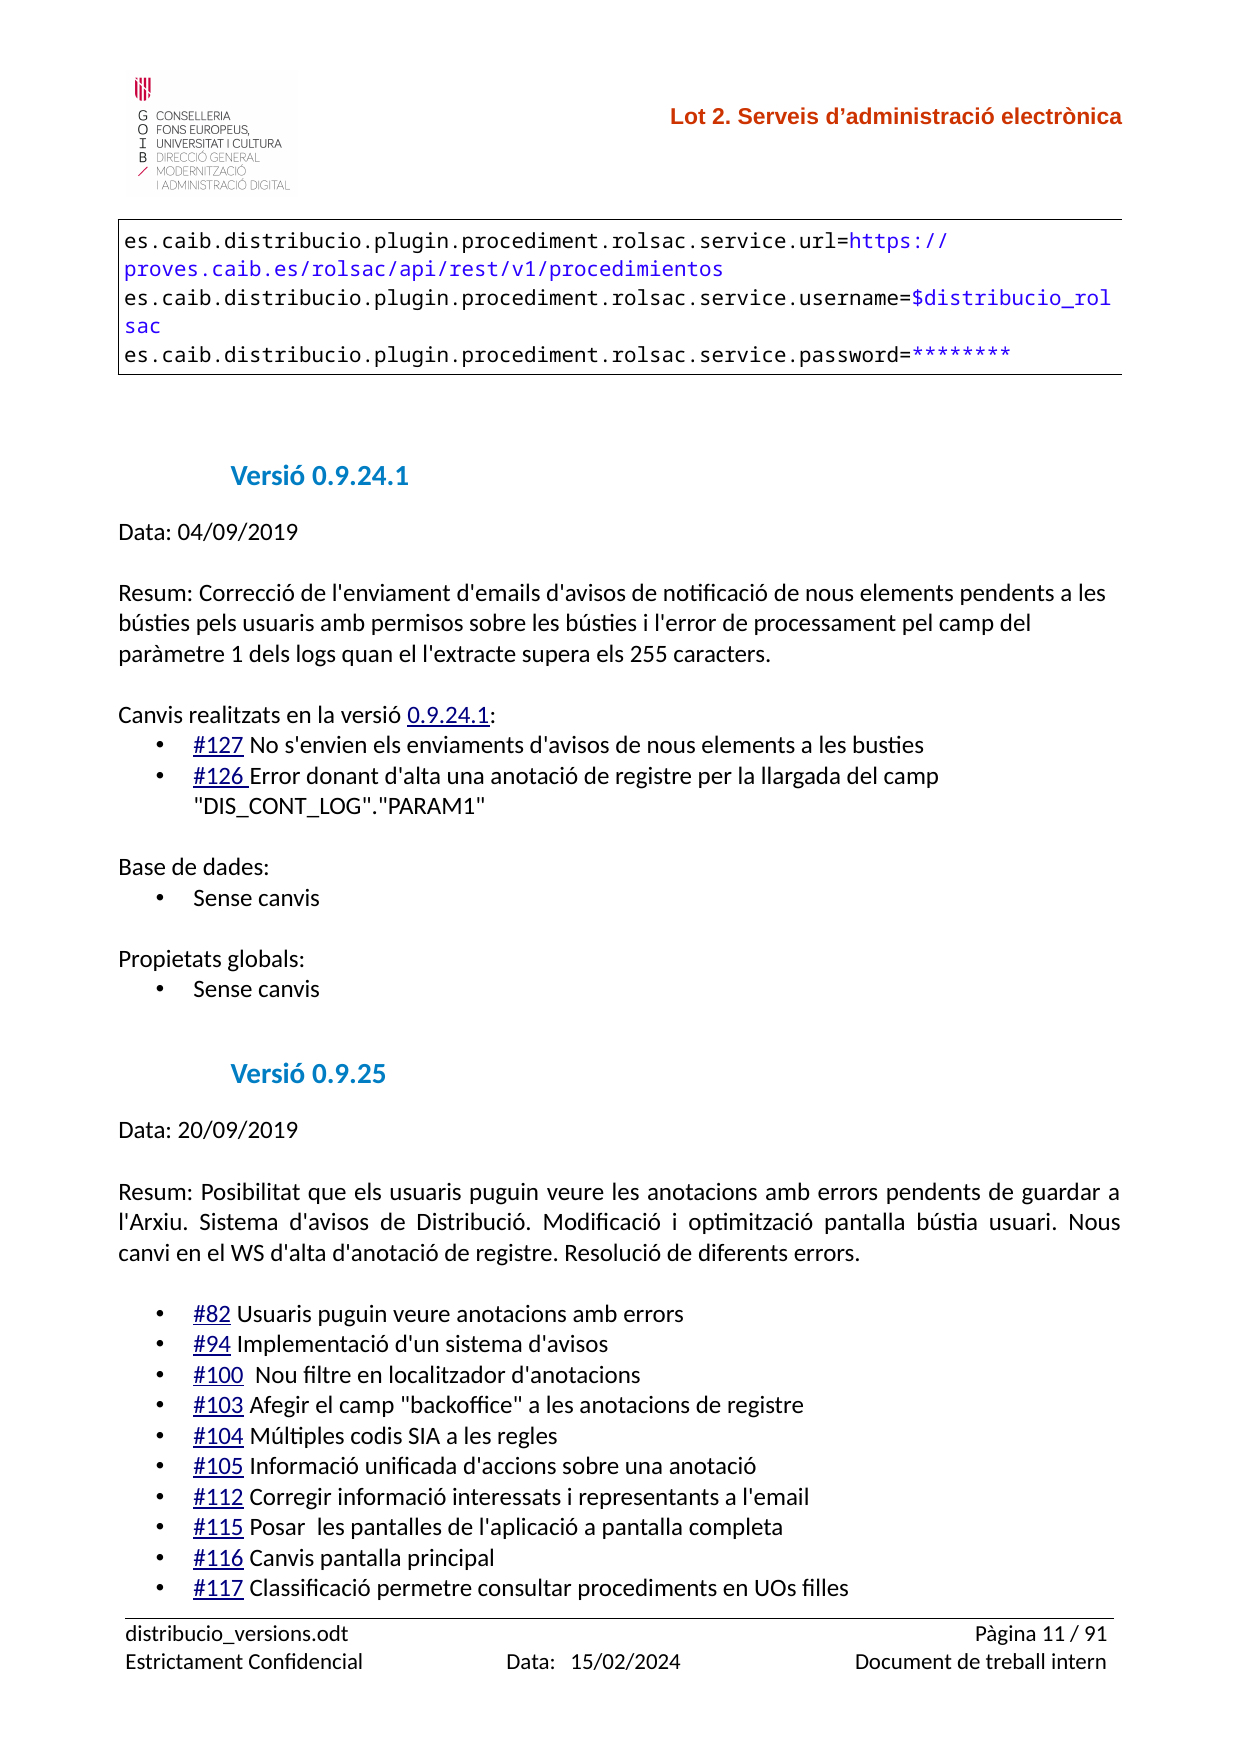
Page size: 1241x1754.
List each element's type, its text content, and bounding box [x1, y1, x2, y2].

list #105 Informació unificada d'accions sobre una anotació [156, 1450, 1122, 1481]
list Sense canvis [156, 882, 1122, 913]
list #127 No s'envien els enviaments d'avisos de nous elements a les busties [156, 729, 1122, 760]
list #103 Afegir el camp "backoffice" a les anotacions de registre [156, 1389, 1122, 1420]
text Canvis realitzats en la versió 0.9.24.1: [118, 699, 1122, 729]
table_header es.caib.distribucio.plugin.procediment.rolsac.service.url=https://proves.caib.es/rolsac/api/rest/v1/procedimientos es.caib.distribucio.plugin.procediment.rolsac.service.username=$distribucio_rolsac es.caib.distribucio.plugin.procediment.rolsac.service.password=******** [119, 220, 1122, 374]
list #117 Classificació permetre consultar procediments en UOs filles [156, 1572, 1122, 1603]
list #116 Canvis pantalla principal [156, 1542, 1122, 1572]
list #115 Posar les pantalles de l'aplicació a pantalla completa [156, 1511, 1122, 1542]
text Data: 20/09/2019 [118, 1114, 1122, 1145]
picture [126, 70, 299, 197]
text Resum: Correcció de l'enviament d'emails d'avisos de notificació de nous elements pendents a les bústies pels usuaris amb permisos sobre les bústies i l'error de processament pel camp del paràmetre 1 dels logs quan el l'extracte supera els 255 caracters. [118, 577, 1122, 668]
list Sense canvis [156, 974, 1122, 1004]
text Data: 04/09/2019 [118, 516, 1122, 546]
text Propietats globals: [118, 943, 1122, 974]
list #100 Nou filtre en localitzador d'anotacions [156, 1359, 1122, 1389]
subtitle Versió 0.9.24.1 [153, 457, 1122, 492]
list #126 Error donant d'alta una anotació de registre per la llargada del camp "DIS_CONT_LOG"."PARAM1" [156, 760, 1122, 821]
text Resum: Posibilitat que els usuaris puguin veure les anotacions amb errors pendents de guardar a l'Arxiu. Sistema d'avisos de Distribució. Modificació i optimització pantalla bústia usuari. Nous canvi en el WS d'alta d'anotació de registre. Resolució de diferents errors. [118, 1176, 1122, 1267]
list #112 Corregir informació interessats i representants a l'email [156, 1481, 1122, 1511]
subtitle Versió 0.9.25 [153, 1055, 1122, 1091]
text Base de dades: [118, 852, 1122, 882]
list #82 Usuaris puguin veure anotacions amb errors [156, 1298, 1122, 1328]
list #94 Implementació d'un sistema d'avisos [156, 1328, 1122, 1359]
list #104 Múltiples codis SIA a les regles [156, 1420, 1122, 1450]
